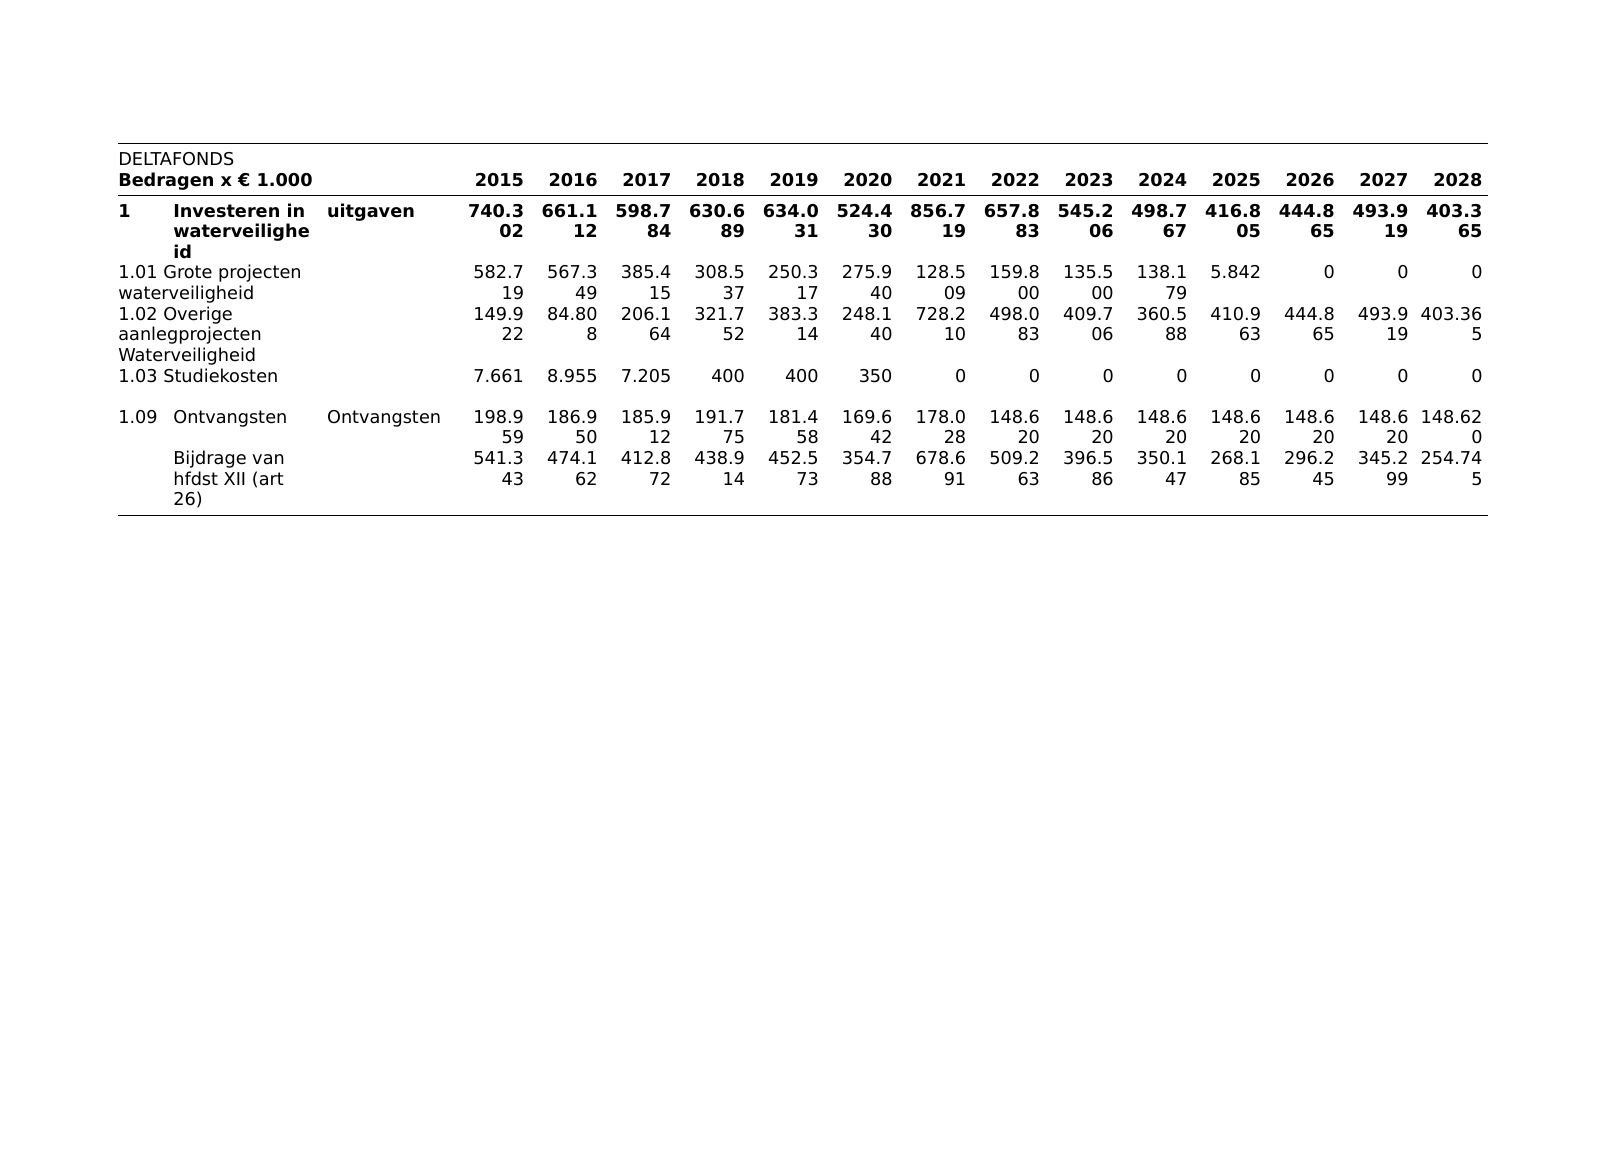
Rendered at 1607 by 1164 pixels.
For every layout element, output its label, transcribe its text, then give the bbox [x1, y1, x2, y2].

table_cell 2023 [1046, 170, 1119, 195]
table_cell 321.752 [677, 304, 751, 366]
table_cell 2020 [825, 170, 898, 195]
table_cell 128.509 [898, 263, 972, 304]
table_cell 191.775 [677, 407, 751, 448]
table_cell [1414, 386, 1488, 407]
table_cell 474.162 [530, 448, 603, 514]
table_cell 0 [1414, 366, 1488, 386]
table_cell 0 [1340, 263, 1414, 304]
table_cell [1119, 386, 1193, 407]
table_cell 498.083 [972, 304, 1046, 366]
table_header [1267, 144, 1340, 169]
table_cell 630.689 [677, 196, 751, 262]
table_cell 2016 [530, 170, 603, 195]
table_cell 148.620 [1340, 407, 1414, 448]
table_cell 0 [1267, 263, 1340, 304]
table_cell 0 [898, 366, 972, 386]
table_cell Investeren in waterveiligheid [167, 196, 321, 262]
table_cell 149.922 [456, 304, 530, 366]
table_cell 383.314 [751, 304, 824, 366]
table_header [677, 144, 751, 169]
table_cell 5.842 [1193, 263, 1267, 304]
table_cell 0 [1046, 366, 1119, 386]
table_cell 634.031 [751, 196, 824, 262]
table_cell 268.185 [1193, 448, 1267, 514]
table_cell 740.302 [456, 196, 530, 262]
table_cell Bedragen x € 1.000 [118, 170, 321, 195]
table_cell 148.620 [1193, 407, 1267, 448]
table_cell Ontvangsten [321, 407, 456, 448]
table_cell 250.317 [751, 263, 824, 304]
table_cell 2015 [456, 170, 530, 195]
table_cell 148.620 [1119, 407, 1193, 448]
table_cell 275.940 [825, 263, 898, 304]
table_cell 206.164 [603, 304, 677, 366]
table_cell [321, 263, 456, 304]
table_cell 181.458 [751, 407, 824, 448]
table_cell [321, 366, 456, 386]
table_cell 186.950 [530, 407, 603, 448]
table_cell 248.140 [825, 304, 898, 366]
table_header [1193, 144, 1267, 169]
table_cell 400 [677, 366, 751, 386]
table_header DELTAFONDS [118, 144, 321, 169]
table_cell 385.415 [603, 263, 677, 304]
table_cell [321, 448, 456, 514]
table_header [751, 144, 824, 169]
table_cell 1.09 [118, 407, 167, 448]
table_cell 509.263 [972, 448, 1046, 514]
table_cell 148.620 [1414, 407, 1488, 448]
table_header [456, 144, 530, 169]
table_cell 2021 [898, 170, 972, 195]
table_cell 567.349 [530, 263, 603, 304]
table_cell 416.805 [1193, 196, 1267, 262]
table_header [825, 144, 898, 169]
table_cell 1 [118, 196, 167, 262]
table_cell 7.205 [603, 366, 677, 386]
table_cell [1340, 386, 1414, 407]
table_cell 254.745 [1414, 448, 1488, 514]
table_cell 0 [1340, 366, 1414, 386]
table_cell 345.299 [1340, 448, 1414, 514]
table_cell 2017 [603, 170, 677, 195]
table_header [603, 144, 677, 169]
table_cell 728.210 [898, 304, 972, 366]
table_cell 350 [825, 366, 898, 386]
table_header [898, 144, 972, 169]
table_cell Bijdrage van hfdst XII (art 26) [167, 448, 321, 514]
table_cell 524.430 [825, 196, 898, 262]
table_header [321, 144, 456, 169]
table_cell 582.719 [456, 263, 530, 304]
table_cell [530, 386, 603, 407]
table_cell 0 [1119, 366, 1193, 386]
table_cell 2018 [677, 170, 751, 195]
table_cell [456, 386, 530, 407]
table_cell 541.343 [456, 448, 530, 514]
table_cell [118, 448, 167, 514]
table_cell 198.959 [456, 407, 530, 448]
table_cell 0 [1193, 366, 1267, 386]
table_header [972, 144, 1046, 169]
table_cell 438.914 [677, 448, 751, 514]
table_cell 185.912 [603, 407, 677, 448]
table_header [1046, 144, 1119, 169]
table_cell 498.767 [1119, 196, 1193, 262]
table_cell 1.01 Grote projecten waterveiligheid [118, 263, 321, 304]
table_cell [1193, 386, 1267, 407]
table_cell 661.112 [530, 196, 603, 262]
table_cell 2027 [1340, 170, 1414, 195]
table_cell 7.661 [456, 366, 530, 386]
table_cell 678.691 [898, 448, 972, 514]
table_cell 598.784 [603, 196, 677, 262]
table_cell 135.500 [1046, 263, 1119, 304]
table_cell [1267, 386, 1340, 407]
table_cell 493.919 [1340, 196, 1414, 262]
table_cell [825, 386, 898, 407]
table_cell [751, 386, 824, 407]
table_cell 8.955 [530, 366, 603, 386]
table_cell [898, 386, 972, 407]
table_cell 403.365 [1414, 304, 1488, 366]
table_cell 657.883 [972, 196, 1046, 262]
table_cell 148.620 [1267, 407, 1340, 448]
table_cell 412.872 [603, 448, 677, 514]
table_cell [321, 304, 456, 366]
table_cell 493.919 [1340, 304, 1414, 366]
table_cell 296.245 [1267, 448, 1340, 514]
table_cell 856.719 [898, 196, 972, 262]
table_header [1119, 144, 1193, 169]
table_cell 2024 [1119, 170, 1193, 195]
table_cell [603, 386, 677, 407]
table_cell 1.03 Studiekosten [118, 366, 321, 386]
table_cell 350.147 [1119, 448, 1193, 514]
table_cell [677, 386, 751, 407]
table_cell 178.028 [898, 407, 972, 448]
table_cell 360.588 [1119, 304, 1193, 366]
table_cell 308.537 [677, 263, 751, 304]
table_cell 396.586 [1046, 448, 1119, 514]
table_cell 2022 [972, 170, 1046, 195]
table_cell 148.620 [972, 407, 1046, 448]
table_cell 138.179 [1119, 263, 1193, 304]
table_cell 354.788 [825, 448, 898, 514]
table_header [530, 144, 603, 169]
table_cell 0 [1267, 366, 1340, 386]
table_cell 2019 [751, 170, 824, 195]
table_cell 2028 [1414, 170, 1488, 195]
table_cell [972, 386, 1046, 407]
table_cell 410.963 [1193, 304, 1267, 366]
table_cell 545.206 [1046, 196, 1119, 262]
table_cell [167, 386, 321, 407]
table_cell 0 [1414, 263, 1488, 304]
table_cell 169.642 [825, 407, 898, 448]
table_header [1414, 144, 1488, 169]
table_cell Ontvangsten [167, 407, 321, 448]
table_cell 159.800 [972, 263, 1046, 304]
table_cell 444.865 [1267, 304, 1340, 366]
table_cell 2026 [1267, 170, 1340, 195]
table_cell 444.865 [1267, 196, 1340, 262]
table_cell 452.573 [751, 448, 824, 514]
table_cell [321, 170, 456, 195]
table_cell [118, 386, 167, 407]
table_cell 148.620 [1046, 407, 1119, 448]
table_cell 409.706 [1046, 304, 1119, 366]
table_cell 0 [972, 366, 1046, 386]
table_cell 84.808 [530, 304, 603, 366]
table_cell [1046, 386, 1119, 407]
table_cell 400 [751, 366, 824, 386]
table_cell uitgaven [321, 196, 456, 262]
table_cell 403.365 [1414, 196, 1488, 262]
table_cell [321, 386, 456, 407]
table_cell 2025 [1193, 170, 1267, 195]
table_header [1340, 144, 1414, 169]
table_cell 1.02 Overige aanlegprojecten Waterveiligheid [118, 304, 321, 366]
